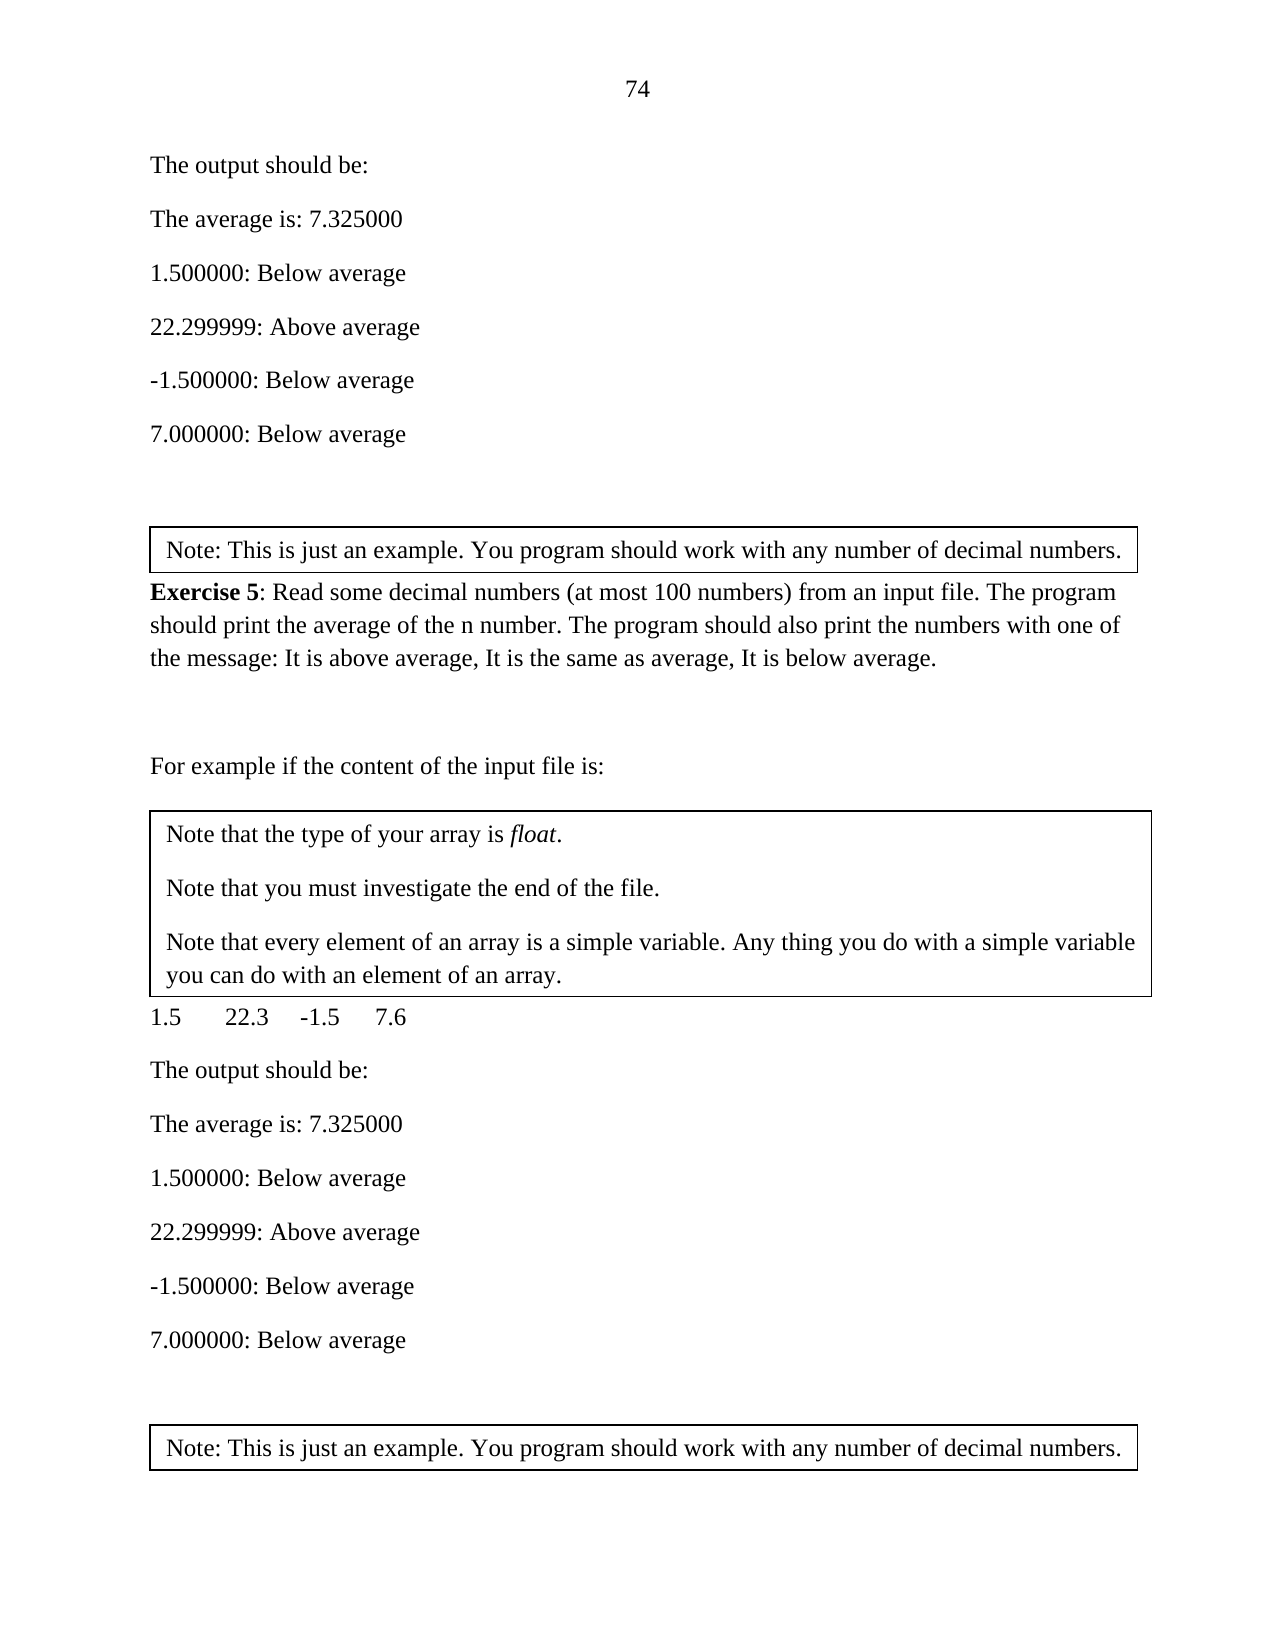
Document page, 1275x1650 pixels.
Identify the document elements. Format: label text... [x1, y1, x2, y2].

text For example if the content of the input file is: [150, 751, 1125, 780]
text 7.000000: Below average [150, 419, 1125, 448]
text Note: This is just an example. You program should work with any number of decimal numbers. [166, 1433, 1122, 1462]
text The average is: 7.325000 [150, 204, 1125, 233]
text The output should be: [150, 150, 1125, 179]
text The output should be: [150, 1056, 1125, 1084]
text Exercise 5: Read some decimal numbers (at most 100 numbers) from an input file. The program should print the average of the n number. The program should also print the numbers with one of the message: It is above average, It is the same as average, It is below average. [150, 573, 1125, 672]
text 1.500000: Below average [150, 1163, 1125, 1192]
text 1.500000: Below average [150, 258, 1125, 286]
text Note that the type of your array is float. [166, 819, 1136, 848]
text [151, 528, 1137, 572]
text -1.500000: Below average [150, 1271, 1125, 1300]
text 22.299999: Above average [150, 312, 1125, 340]
text Note that every element of an array is a simple variable. Any thing you do with a simple variable you can do with an element of an array. [166, 927, 1136, 988]
text [151, 812, 1151, 996]
text Note that you must investigate the end of the file. [166, 873, 1136, 902]
text [151, 1426, 1137, 1469]
text 7.000000: Below average [150, 1325, 1125, 1354]
text Note: This is just an example. You program should work with any number of decimal numbers. [166, 535, 1122, 564]
text 1.5 22.3 -1.5 7.6 [150, 997, 1125, 1031]
text [150, 805, 1125, 810]
text 22.299999: Above average [150, 1217, 1125, 1246]
text -1.500000: Below average [150, 365, 1125, 394]
text The average is: 7.325000 [150, 1109, 1125, 1138]
